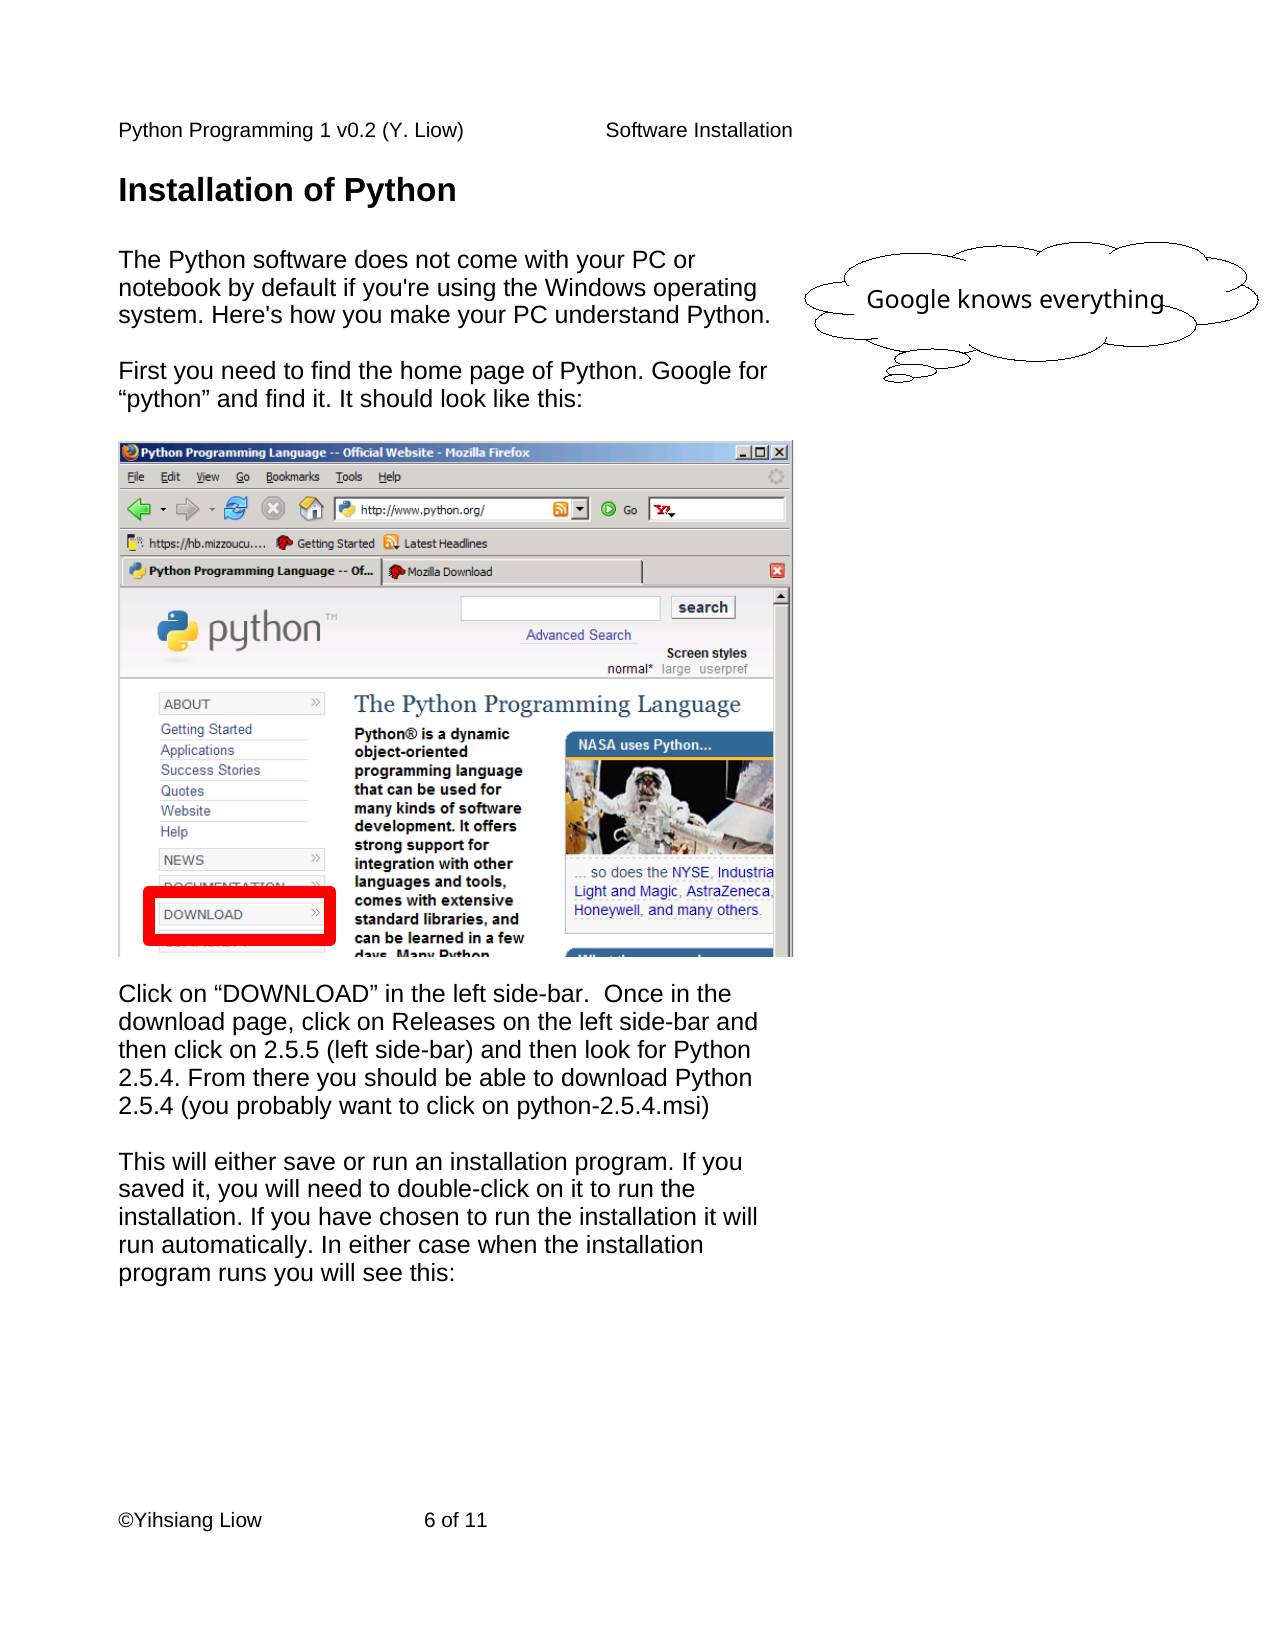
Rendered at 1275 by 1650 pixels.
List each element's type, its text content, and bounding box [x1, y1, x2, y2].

text First you need to find the home page of Python. Google for “python” and find it. It should look like this: [118, 357, 793, 413]
text Click on “DOWNLOAD” in the left side-bar. Once in the download page, click on Releases on the left side-bar and then click on 2.5.5 (left side-bar) and then look for Python 2.5.4. From there you should be able to download Python 2.5.4 (you probably want to click on python-2.5.4.msi) [118, 980, 793, 1119]
text This will either save or run an installation program. If you saved it, you will need to double-click on it to run the installation. If you have chosen to run the installation it will run automatically. In either case when the installation program runs you will see this: [118, 1147, 793, 1287]
text Installation of Python [118, 171, 793, 208]
text The Python software does not come with your PC or notebook by default if you're using the Windows operating system. Here's how you make your PC understand Python. [118, 245, 793, 329]
